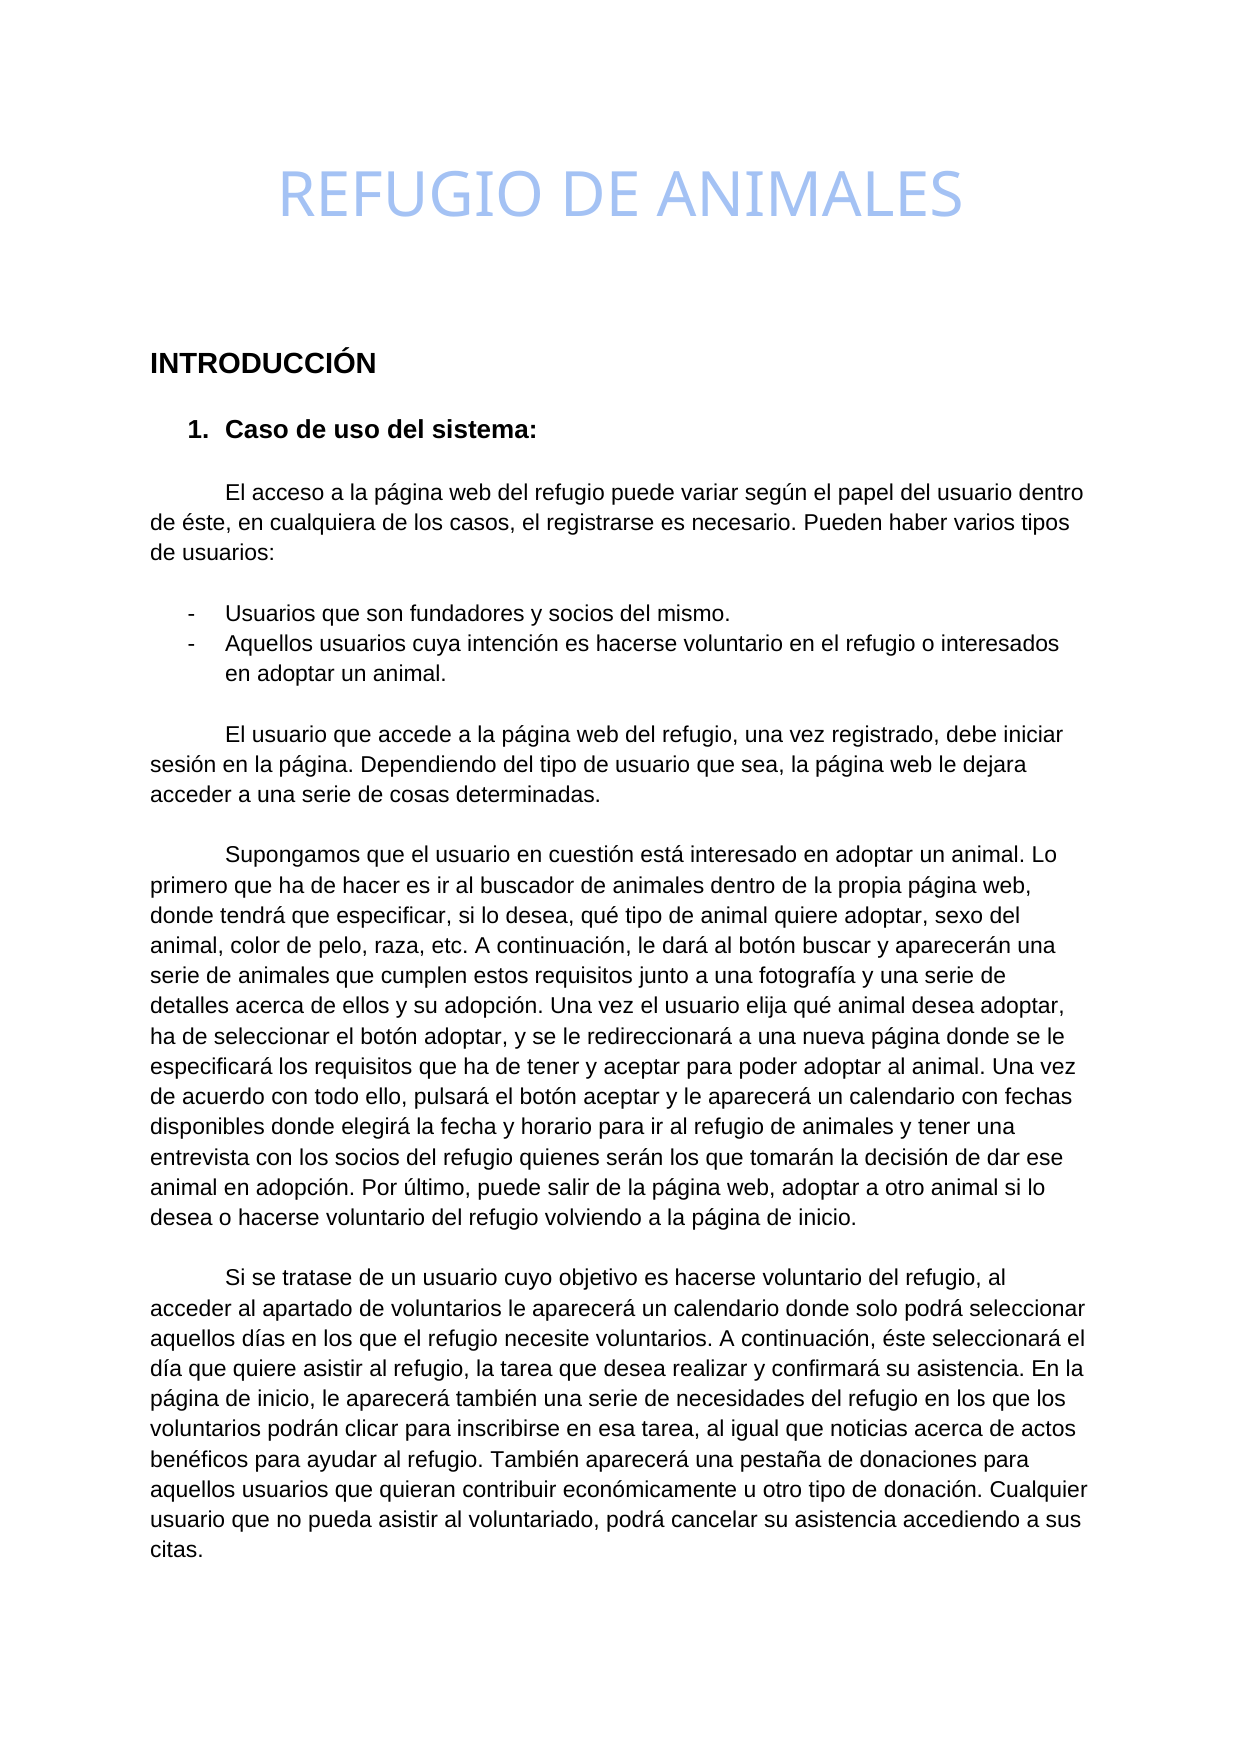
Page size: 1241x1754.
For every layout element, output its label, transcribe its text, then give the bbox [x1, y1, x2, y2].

text REFUGIO DE ANIMALES [150, 150, 1090, 235]
text INTRODUCCIÓN [150, 346, 1090, 379]
list Usuarios que son fundadores y socios del mismo. [187, 600, 1090, 626]
text Si se tratase de un usuario cuyo objetivo es hacerse voluntario del refugio, al acceder al apartado de voluntarios le aparecerá un calendario donde solo podrá seleccionar aquellos días en los que el refugio necesite voluntarios. A continuación, éste seleccionará el día que quiere asistir al refugio, la tarea que desea realizar y confirmará su asistencia. En la página de inicio, le aparecerá también una serie de necesidades del refugio en los que los voluntarios podrán clicar para inscribirse en esa tarea, al igual que noticias acerca de actos benéficos para ayudar al refugio. También aparecerá una pestaña de donaciones para aquellos usuarios que quieran contribuir económicamente u otro tipo de donación. Cualquier usuario que no pueda asistir al voluntariado, podrá cancelar su asistencia accediendo a sus citas. [150, 1264, 1090, 1563]
list Caso de uso del sistema: [187, 414, 1090, 444]
text El usuario que accede a la página web del refugio, una vez registrado, debe iniciar sesión en la página. Dependiendo del tipo de usuario que sea, la página web le dejara acceder a una serie de cosas determinadas. [150, 721, 1090, 807]
list Aquellos usuarios cuya intención es hacerse voluntario en el refugio o interesados en adoptar un animal. [187, 630, 1090, 687]
text Supongamos que el usuario en cuestión está interesado en adoptar un animal. Lo primero que ha de hacer es ir al buscador de animales dentro de la propia página web, donde tendrá que especificar, si lo desea, qué tipo de animal quiere adoptar, sexo del animal, color de pelo, raza, etc. A continuación, le dará al botón buscar y aparecerán una serie de animales que cumplen estos requisitos junto a una fotografía y una serie de detalles acerca de ellos y su adopción. Una vez el usuario elija qué animal desea adoptar, ha de seleccionar el botón adoptar, y se le redireccionará a una nueva página donde se le especificará los requisitos que ha de tener y aceptar para poder adoptar al animal. Una vez de acuerdo con todo ello, pulsará el botón aceptar y le aparecerá un calendario con fechas disponibles donde elegirá la fecha y horario para ir al refugio de animales y tener una entrevista con los socios del refugio quienes serán los que tomarán la decisión de dar ese animal en adopción. Por último, puede salir de la página web, adoptar a otro animal si lo desea o hacerse voluntario del refugio volviendo a la página de inicio. [150, 841, 1090, 1230]
text El acceso a la página web del refugio puede variar según el papel del usuario dentro de éste, en cualquiera de los casos, el registrarse es necesario. Pueden haber varios tipos de usuarios: [150, 479, 1090, 566]
